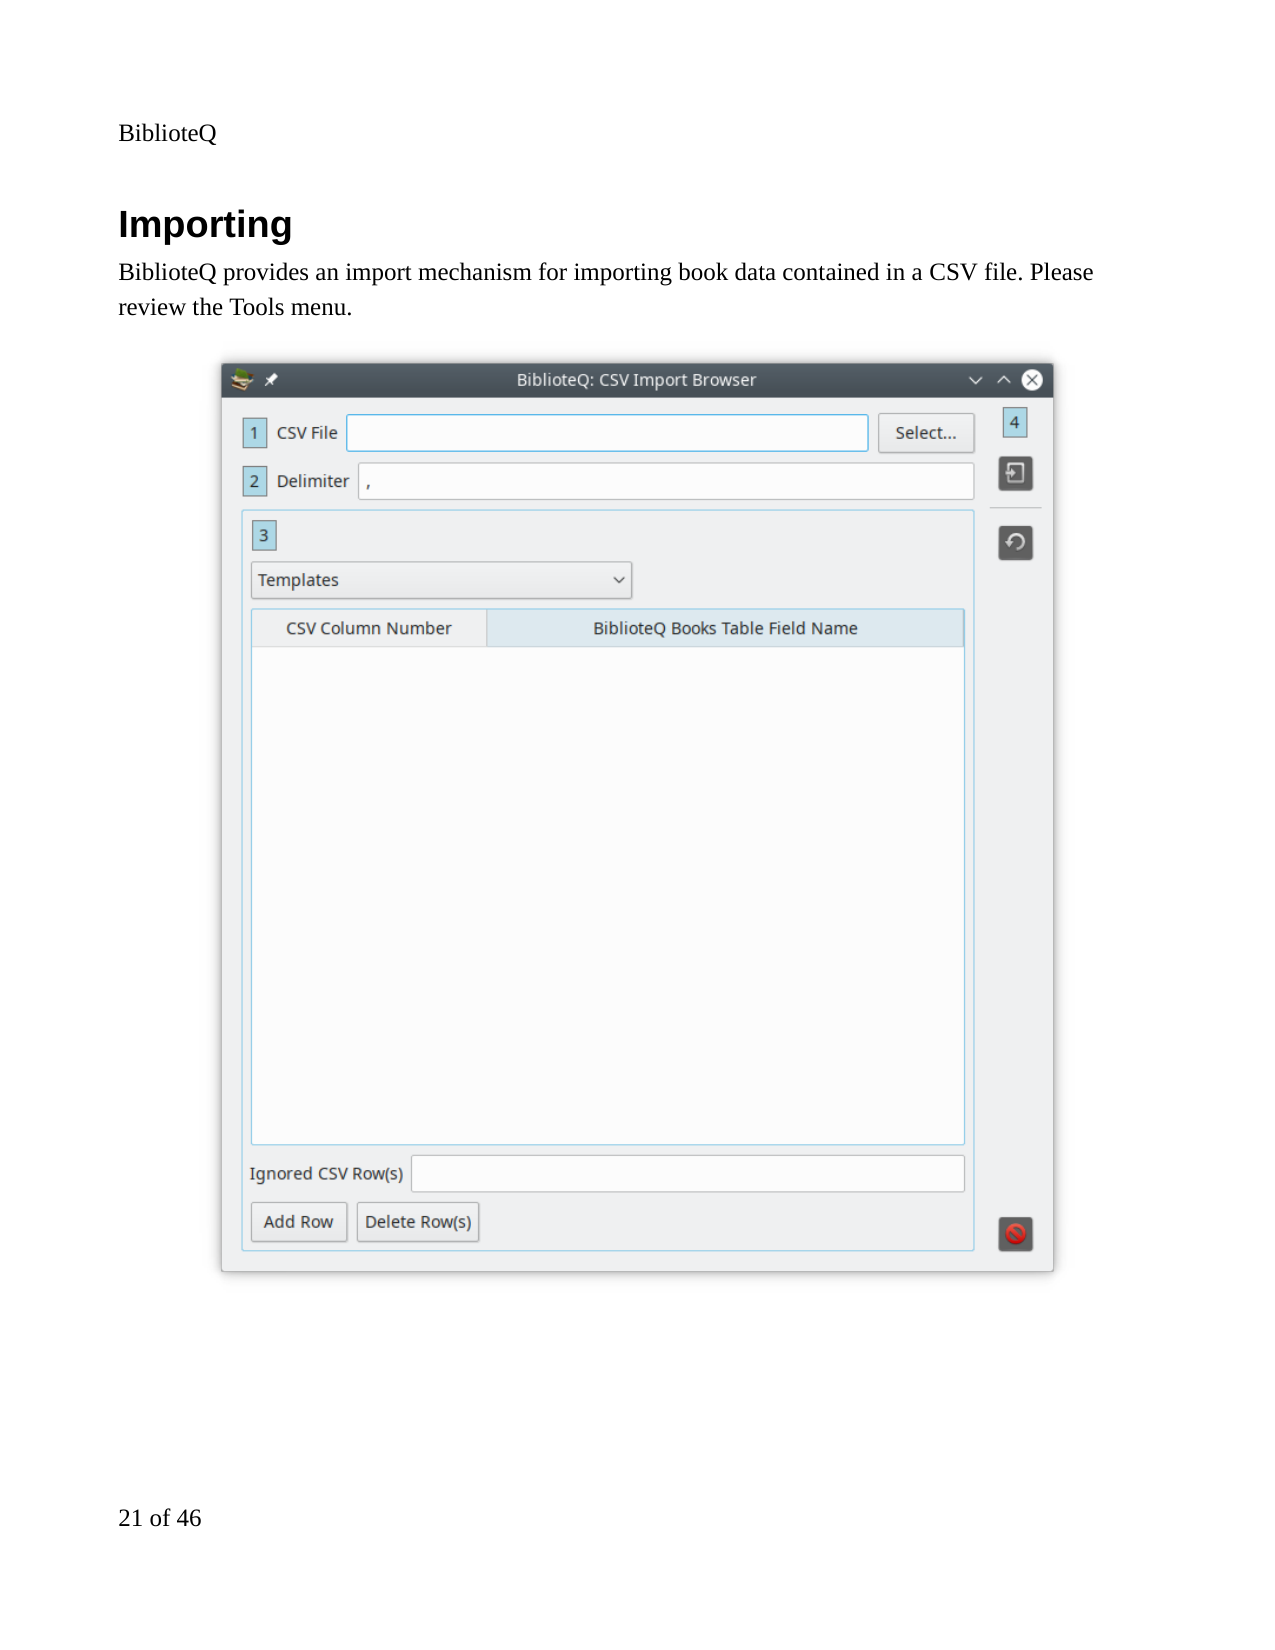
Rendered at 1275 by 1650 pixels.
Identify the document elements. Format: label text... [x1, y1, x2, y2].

subtitle Importing [118, 201, 1157, 245]
picture [198, 341, 1077, 1295]
text BiblioteQ provides an import mechanism for importing book data contained in a CSV file. Please review the Tools menu. [118, 257, 1157, 321]
